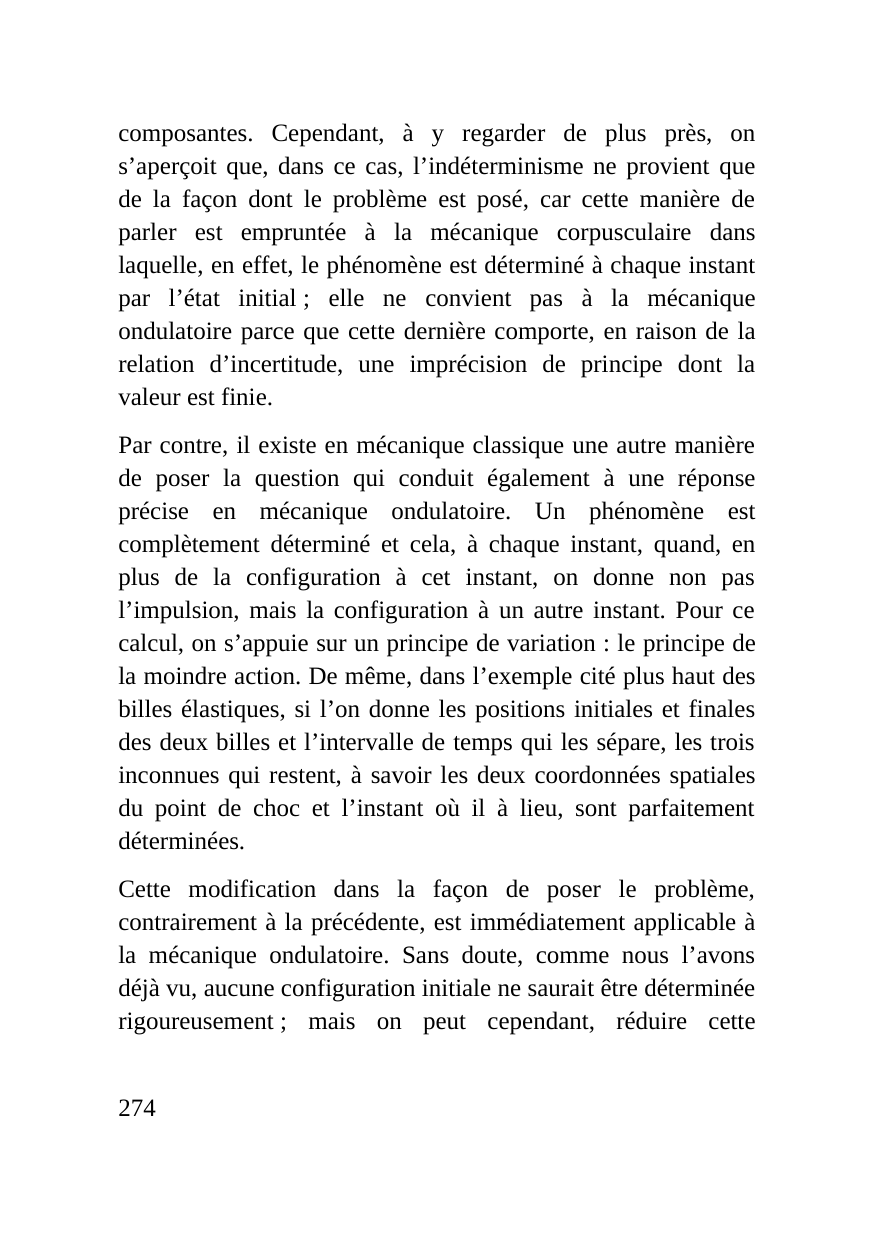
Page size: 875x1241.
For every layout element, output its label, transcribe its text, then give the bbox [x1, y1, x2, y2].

text composantes. Cependant, à y regarder de plus près, on s’aperçoit que, dans ce cas, l’indéterminisme ne provient que de la façon dont le problème est posé, car cette manière de parler est empruntée à la mécanique corpusculaire dans laquelle, en effet, le phénomène est déterminé à chaque instant par l’état initial ; elle ne convient pas à la mécanique ondulatoire parce que cette dernière comporte, en raison de la relation d’incertitude, une imprécision de principe dont la valeur est finie. [118, 118, 756, 411]
text Par contre, il existe en mécanique classique une autre manière de poser la question qui conduit également à une réponse précise en mécanique ondulatoire. Un phénomène est complètement déterminé et cela, à chaque instant, quand, en plus de la configuration à cet instant, on donne non pas l’impulsion, mais la configuration à un autre instant. Pour ce calcul, on s’appuie sur un principe de variation : le principe de la moindre action. De même, dans l’exemple cité plus haut des billes élastiques, si l’on donne les positions initiales et finales des deux billes et l’intervalle de temps qui les sépare, les trois inconnues qui restent, à savoir les deux coordonnées spatiales du point de choc et l’instant où il à lieu, sont parfaitement déterminées. [118, 430, 756, 855]
text Cette modification dans la façon de poser le problème, contrairement à la précédente, est immédiatement applicable à la mécanique ondulatoire. Sans doute, comme nous l’avons déjà vu, aucune configuration initiale ne saurait être déterminée rigoureusement ; mais on peut cependant, réduire cette [118, 874, 756, 1034]
